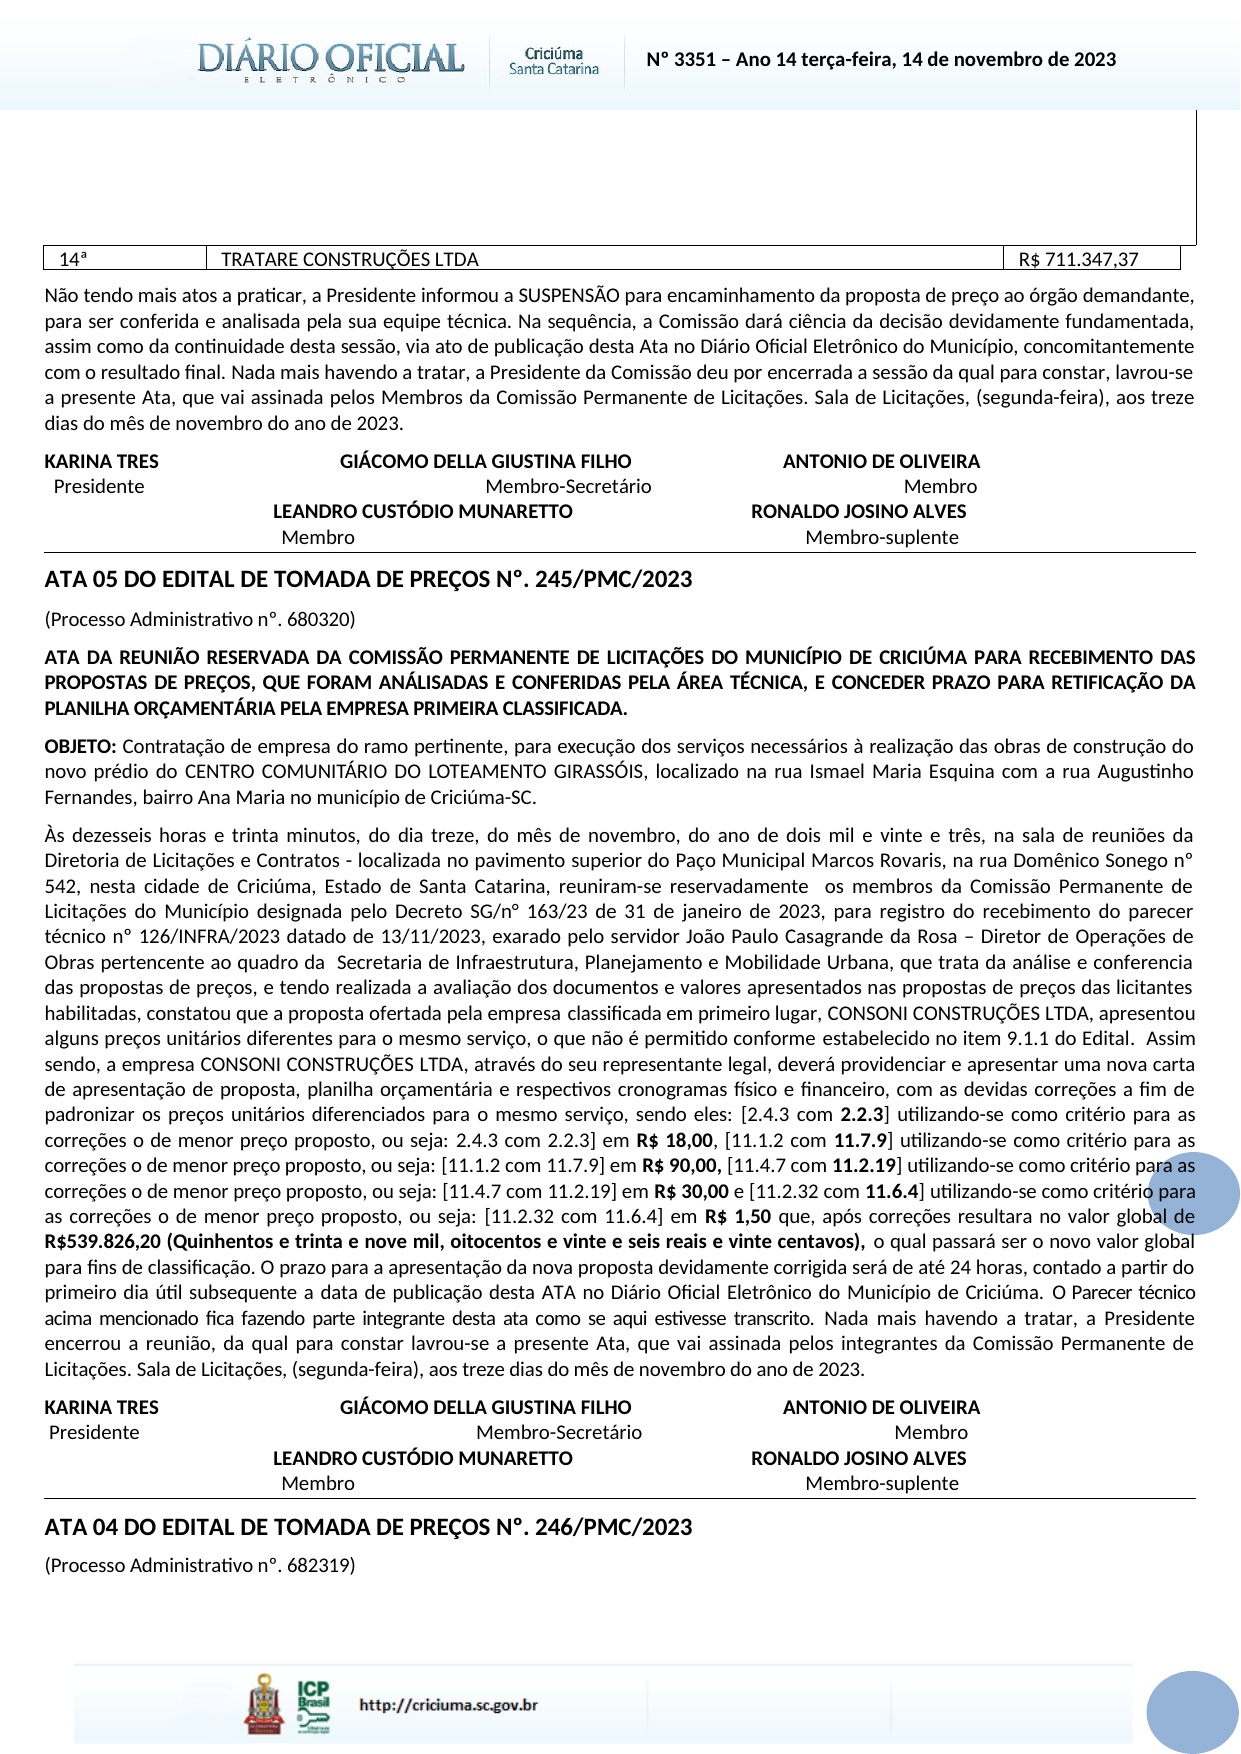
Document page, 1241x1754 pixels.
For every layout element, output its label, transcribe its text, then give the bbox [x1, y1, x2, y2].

text KARINA TRES GIÁCOMO DELLA GIUSTINA FILHO ANTONIO DE OLIVEIRA [44, 1394, 1196, 1419]
table_cell 14ª [44, 246, 206, 269]
text Às dezesseis horas e trinta minutos, do dia treze, do mês de novembro, do ano de dois mil e vinte e três, na sala de reuniões da Diretoria de Licitações e Contratos - localizada no pavimento superior do Paço Municipal Marcos Rovaris, na rua Domênico Sonego nº 542, nesta cidade de Criciúma, Estado de Santa Catarina, reuniram-se reservadamente os membros da Comissão Permanente de Licitações do Município designada pelo Decreto SG/n° 163/23 de 31 de janeiro de 2023, para registro do recebimento do parecer técnico nº 126/INFRA/2023 datado de 13/11/2023, exarado pelo servidor João Paulo Casagrande da Rosa – Diretor de Operações de Obras pertencente ao quadro da Secretaria de Infraestrutura, Planejamento e Mobilidade Urbana, que trata da análise e conferencia das propostas de preços, e tendo realizada a avaliação dos documentos e valores apresentados nas propostas de preços das licitantes habilitadas, constatou que a proposta ofertada pela empresa classificada em primeiro lugar, CONSONI CONSTRUÇÕES LTDA, apresentou alguns preços unitários diferentes para o mesmo serviço, o que não é permitido conforme estabelecido no item 9.1.1 do Edital. Assim sendo, a empresa CONSONI CONSTRUÇÕES LTDA, através do seu representante legal, deverá providenciar e apresentar uma nova carta de apresentação de proposta, planilha orçamentária e respectivos cronogramas físico e financeiro, com as devidas correções a fim de padronizar os preços unitários diferenciados para o mesmo serviço, sendo eles: [2.4.3 com 2.2.3] utilizando-se como critério para as correções o de menor preço proposto, ou seja: 2.4.3 com 2.2.3] em R$ 18,00, [11.1.2 com 11.7.9] utilizando-se como critério para as correções o de menor preço proposto, ou seja: [11.1.2 com 11.7.9] em R$ 90,00, [11.4.7 com 11.2.19] utilizando-se como critério para as correções o de menor preço proposto, ou seja: [11.4.7 com 11.2.19] em R$ 30,00 e [11.2.32 com 11.6.4] utilizando-se como critério para as correções o de menor preço proposto, ou seja: [11.2.32 com 11.6.4] em R$ 1,50 que, após correções resultara no valor global de R$539.826,20 (Quinhentos e trinta e nove mil, oitocentos e vinte e seis reais e vinte centavos), o qual passará ser o novo valor global para fins de classificação. O prazo para a apresentação da nova proposta devidamente corrigida será de até 24 horas, contado a partir do primeiro dia útil subsequente a data de publicação desta ATA no Diário Oficial Eletrônico do Município de Criciúma. O Parecer técnico acima mencionado fica fazendo parte integrante desta ata como se aqui estivesse transcrito. Nada mais havendo a tratar, a Presidente encerrou a reunião, da qual para constar lavrou-se a presente Ata, que vai assinada pelos integrantes da Comissão Permanente de Licitações. Sala de Licitações, (segunda-feira), aos treze dias do mês de novembro do ano de 2023. [44, 822, 1196, 1381]
text Presidente Membro-Secretário Membro [44, 1419, 1196, 1445]
text ATA DA REUNIÃO RESERVADA DA COMISSÃO PERMANENTE DE LICITAÇÕES DO MUNICÍPIO DE CRICIÚMA PARA RECEBIMENTO DAS PROPOSTAS DE PREÇOS, QUE FORAM ANÁLISADAS E CONFERIDAS PELA ÁREA TÉCNICA, E CONCEDER PRAZO PARA RETIFICAÇÃO DA PLANILHA ORÇAMENTÁRIA PELA EMPRESA PRIMEIRA CLASSIFICADA. [44, 644, 1196, 720]
text LEANDRO CUSTÓDIO MUNARETTO RONALDO JOSINO ALVES [44, 1445, 1196, 1470]
table_cell R$ 711.347,37 [1004, 246, 1180, 269]
text OBJETO: Contratação de empresa do ramo pertinente, para execução dos serviços necessários à realização das obras de construção do novo prédio do CENTRO COMUNITÁRIO DO LOTEAMENTO GIRASSÓIS, localizado na rua Ismael Maria Esquina com a rua Augustinho Fernandes, bairro Ana Maria no município de Criciúma-SC. [44, 733, 1196, 809]
text ATA 05 DO EDITAL DE TOMADA DE PREÇOS Nº. 245/PMC/2023 [44, 563, 1196, 593]
text KARINA TRES GIÁCOMO DELLA GIUSTINA FILHO ANTONIO DE OLIVEIRA [44, 448, 1196, 473]
table_cell TRATARE CONSTRUÇÕES LTDA [207, 246, 1003, 269]
text Membro Membro-suplente [44, 524, 1196, 552]
text Membro Membro-suplente [44, 1470, 1196, 1498]
text Presidente Membro-Secretário Membro [44, 473, 1196, 499]
text ATA 04 DO EDITAL DE TOMADA DE PREÇOS Nº. 246/PMC/2023 [44, 1511, 1196, 1542]
text Não tendo mais atos a praticar, a Presidente informou a SUSPENSÃO para encaminhamento da proposta de preço ao órgão demandante, para ser conferida e analisada pela sua equipe técnica. Na sequência, a Comissão dará ciência da decisão devidamente fundamentada, assim como da continuidade desta sessão, via ato de publicação desta Ata no Diário Oficial Eletrônico do Município, concomitantemente com o resultado final. Nada mais havendo a tratar, a Presidente da Comissão deu por encerrada a sessão da qual para constar, lavrou-se a presente Ata, que vai assinada pelos Membros da Comissão Permanente de Licitações. Sala de Licitações, (segunda-feira), aos treze dias do mês de novembro do ano de 2023. [44, 283, 1196, 435]
text (Processo Administrativo nº. 680320) [44, 606, 1196, 631]
text LEANDRO CUSTÓDIO MUNARETTO RONALDO JOSINO ALVES [44, 499, 1196, 524]
text (Processo Administrativo nº. 682319) [44, 1552, 1196, 1578]
